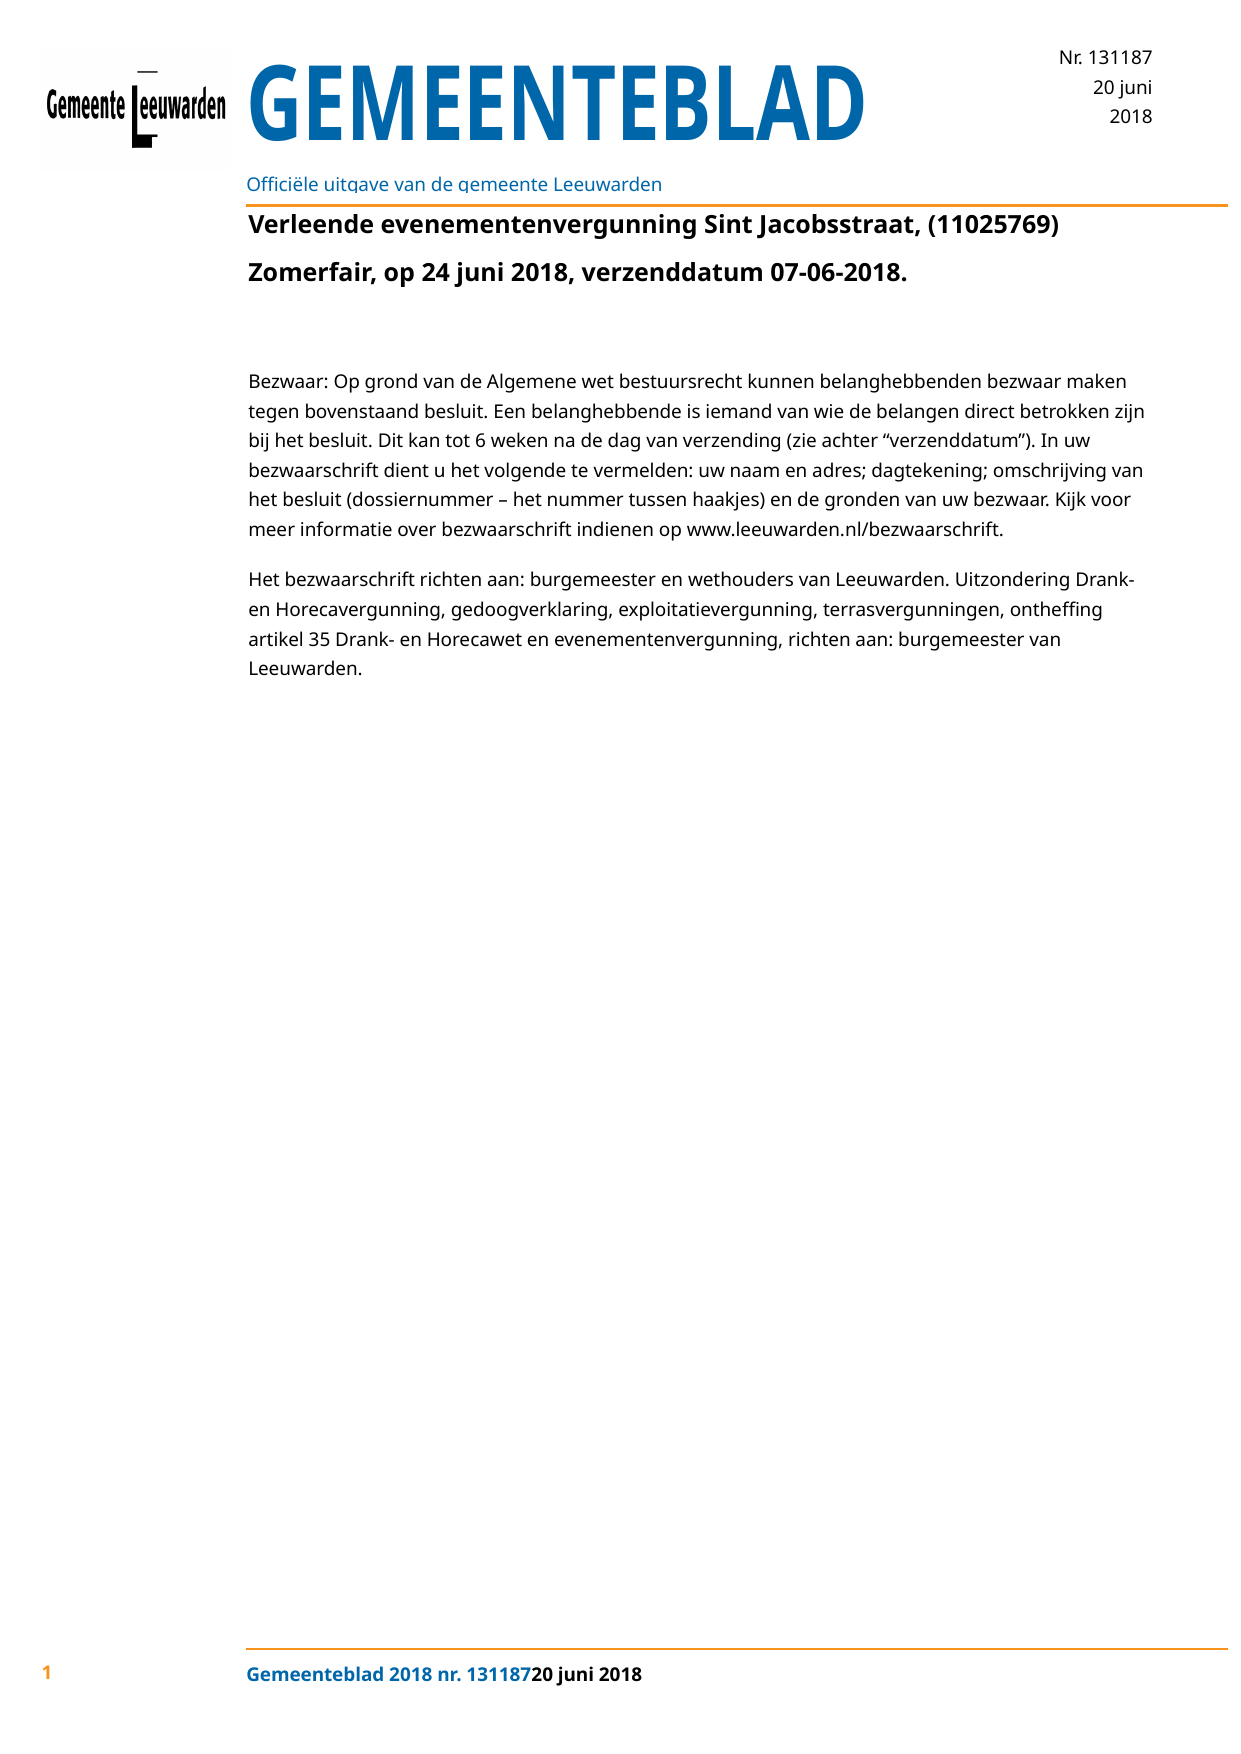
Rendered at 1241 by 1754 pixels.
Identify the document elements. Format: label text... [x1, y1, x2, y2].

picture [41, 47, 231, 172]
text Het bezwaarschrift richten aan: burgemeester en wethouders van Leeuwarden. Uitzondering Drank- en Horecavergunning, gedoogverklaring, exploitatievergunning, terrasvergunningen, ontheffing artikel 35 Drank- en Horecawet en evenementenvergunning, richten aan: burgemeester van Leeuwarden. [248, 567, 1152, 681]
text Verleende evenementenvergunning Sint Jacobsstraat, (11025769) Zomerfair, op 24 juni 2018, verzenddatum 07-06-2018. [248, 207, 1152, 288]
text Bezwaar: Op grond van de Algemene wet bestuursrecht kunnen belanghebbenden bezwaar maken tegen bovenstaand besluit. Een belanghebbende is iemand van wie de belangen direct betrokken zijn bij het besluit. Dit kan tot 6 weken na de dag van verzending (zie achter “verzenddatum”). In uw bezwaarschrift dient u het volgende te vermelden: uw naam en adres; dagtekening; omschrijving van het besluit (dossiernummer – het nummer tussen haakjes) en de gronden van uw bezwaar. Kijk voor meer informatie over bezwaarschrift indienen op www.leeuwarden.nl/bezwaarschrift. [248, 368, 1152, 542]
